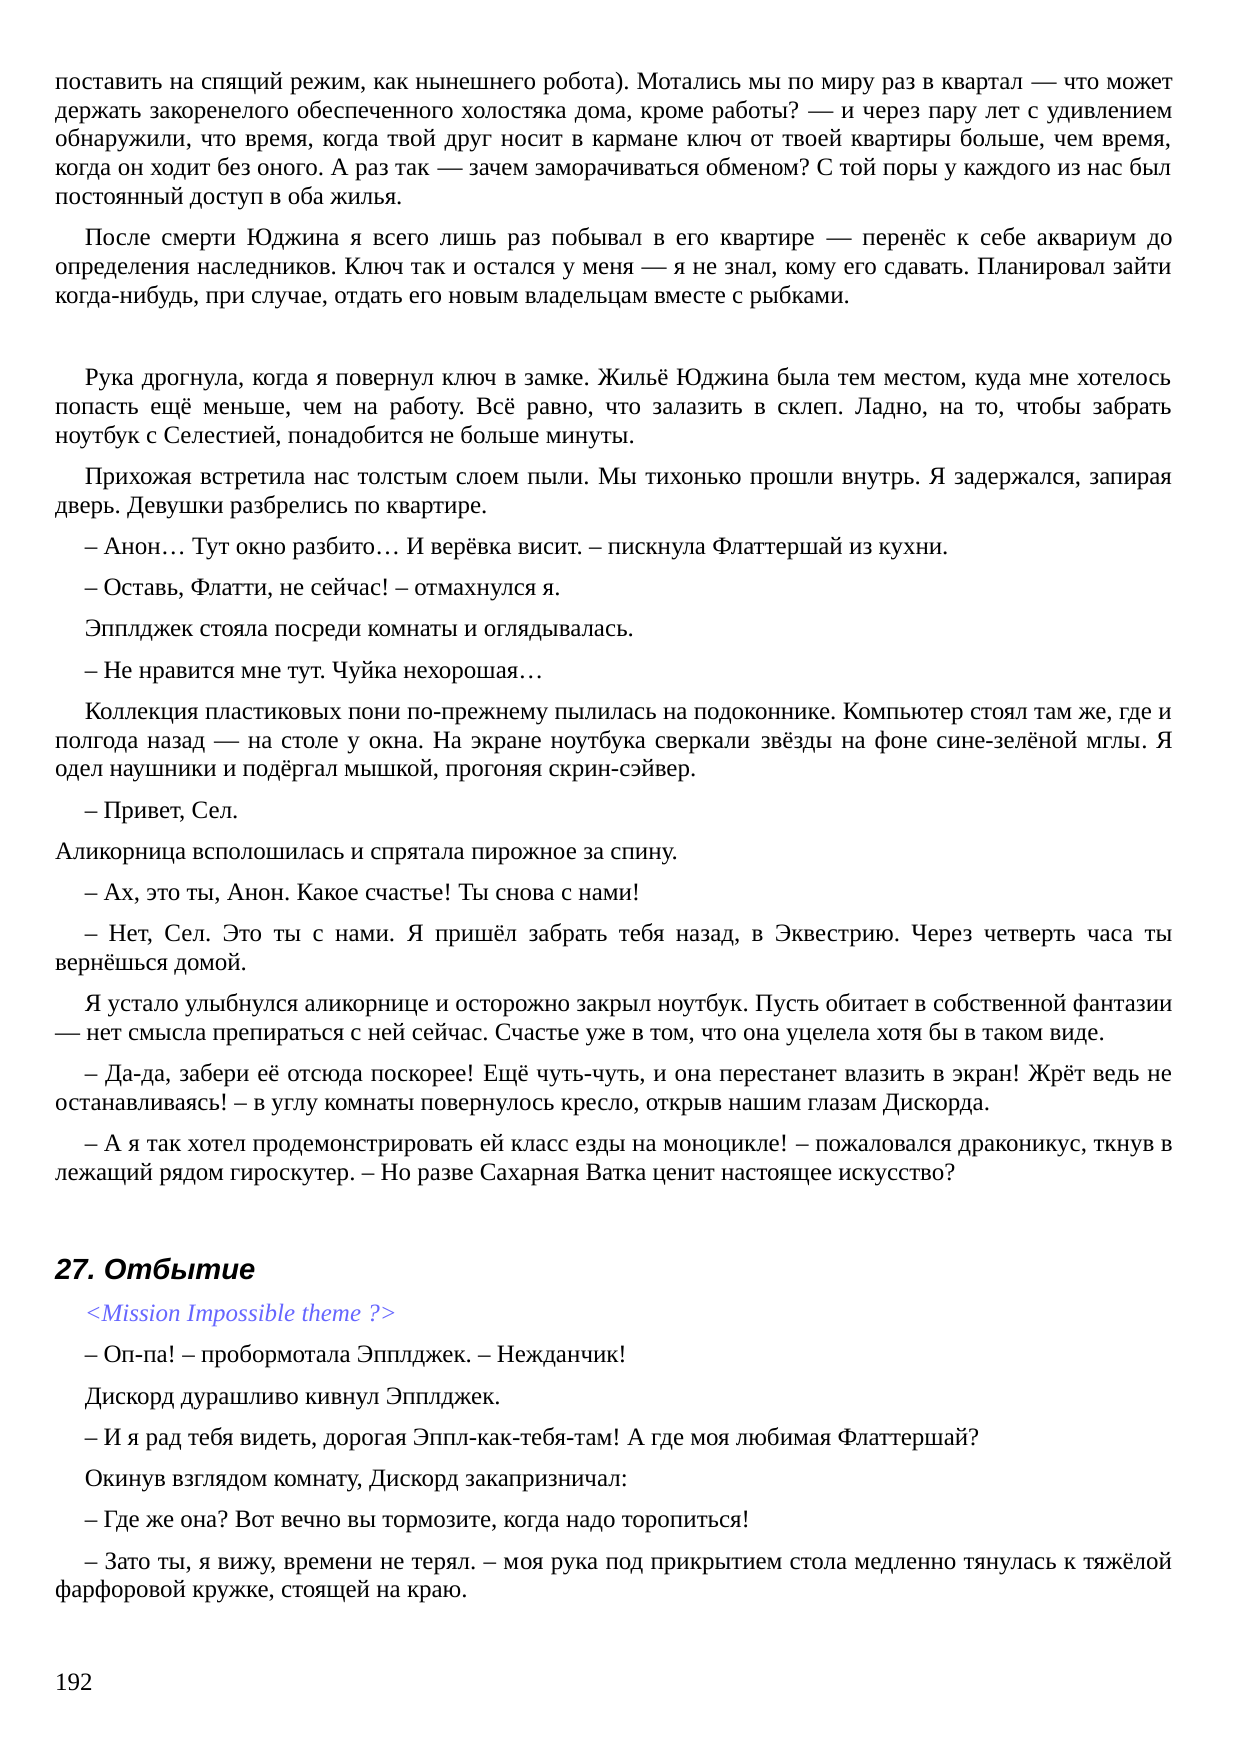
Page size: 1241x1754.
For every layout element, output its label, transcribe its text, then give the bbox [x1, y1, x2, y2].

subtitle 27. Отбытие [55, 1252, 1173, 1286]
text Прихожая встретила нас толстым слоем пыли. Мы тихонько прошли внутрь. Я задержался, запирая дверь. Девушки разбрелись по квартире. [55, 461, 1173, 518]
text Рука дрогнула, когда я повернул ключ в замке. Жильё Юджина была тем местом, куда мне хотелось попасть ещё меньше, чем на работу. Всё равно, что залазить в склеп. Ладно, на то, чтобы забрать ноутбук с Селестией, понадобится не больше минуты. [55, 362, 1173, 448]
text Я устало улыбнулся аликорнице и осторожно закрыл ноутбук. Пусть обитает в собственной фантазии — нет смысла препираться с ней сейчас. Счастье уже в том, что она уцелела хотя бы в таком виде. [55, 988, 1173, 1046]
text – Зато ты, я вижу, времени не терял. – моя рука под прикрытием стола медленно тянулась к тяжёлой фарфоровой кружке, стоящей на краю. [55, 1546, 1173, 1603]
text поставить на спящий режим, как нынешнего робота). Мотались мы по миру раз в квартал — что может держать закоренелого обеспеченного холостяка дома, кроме работы? — и через пару лет с удивлением обнаружили, что время, когда твой друг носит в кармане ключ от твоей квартиры больше, чем время, когда он ходит без оного. А раз так — зачем заморачиваться обменом? С той поры у каждого из нас был постоянный доступ в оба жилья. [55, 66, 1173, 210]
text – Оставь, Флатти, не сейчас! – отмахнулся я. [55, 572, 1173, 601]
text Окинув взглядом комнату, Дискорд закапризничал: [55, 1463, 1173, 1492]
text Дискорд дурашливо кивнул Эпплджек. [55, 1381, 1173, 1409]
text – И я рад тебя видеть, дорогая Эппл-как-тебя-там! А где моя любимая Флаттершай? [55, 1422, 1173, 1451]
text – Оп-па! – пробормотала Эпплджек. – Нежданчик! [55, 1339, 1173, 1368]
text – Нет, Сел. Это ты с нами. Я пришёл забрать тебя назад, в Эквестрию. Через четверть часа ты вернёшься домой. [55, 918, 1173, 976]
text – Где же она? Вот вечно вы тормозите, когда надо торопиться! [55, 1504, 1173, 1533]
text <Mission Impossible theme ?> [55, 1298, 1173, 1327]
text Коллекция пластиковых пони по-прежнему пылилась на подоконнике. Компьютер стоял там же, где и полгода назад — на столе у окна. На экране ноутбука сверкали звёзды на фоне сине-зелёной мглы. Я одел наушники и подёргал мышкой, прогоняя скрин-сэйвер. [55, 696, 1173, 782]
text Аликорница всполошилась и спрятала пирожное за спину. [55, 836, 1173, 865]
text – Не нравится мне тут. Чуйка нехорошая… [55, 655, 1173, 683]
text После смерти Юджина я всего лишь раз побывал в его квартире — перенёс к себе аквариум до определения наследников. Ключ так и остался у меня — я не знал, кому его сдавать. Планировал зайти когда-нибудь, при случае, отдать его новым владельцам вместе с рыбками. [55, 222, 1173, 308]
text – Ах, это ты, Анон. Какое счастье! Ты снова с нами! [55, 877, 1173, 906]
text Эпплджек стояла посреди комнаты и оглядывалась. [55, 613, 1173, 642]
text – Да-да, забери её отсюда поскорее! Ещё чуть-чуть, и она перестанет влазить в экран! Жрёт ведь не останавливаясь! – в углу комнаты повернулось кресло, открыв нашим глазам Дискорда. [55, 1058, 1173, 1116]
text – Анон… Тут окно разбито… И верёвка висит. – пискнула Флаттершай из кухни. [55, 531, 1173, 560]
text – Привет, Сел. [55, 795, 1173, 823]
text – А я так хотел продемонстрировать ей класс езды на моноцикле! – пожаловался драконикус, ткнув в лежащий рядом гироскутер. – Но разве Сахарная Ватка ценит настоящее искусство? [55, 1128, 1173, 1186]
